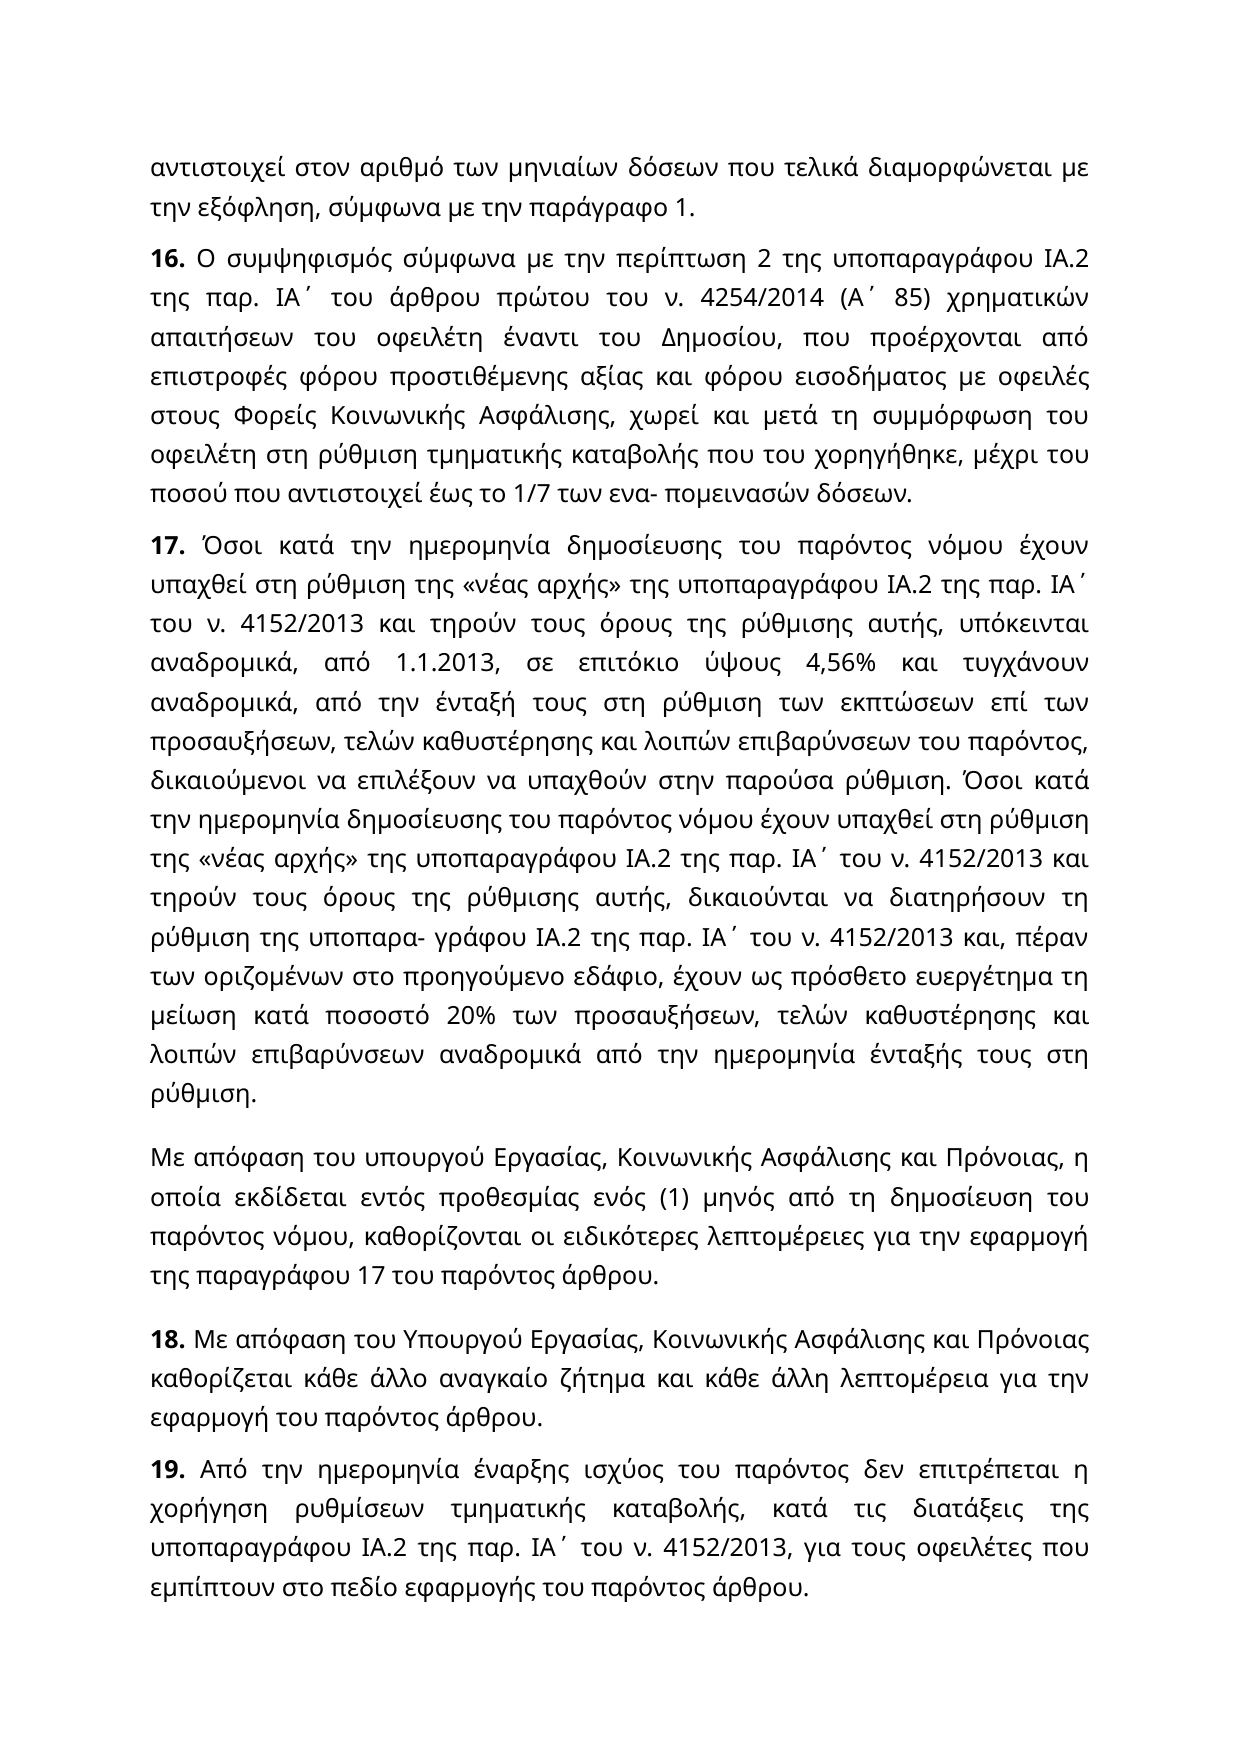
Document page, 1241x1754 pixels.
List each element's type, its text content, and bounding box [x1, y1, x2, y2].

text 16. Ο συμψηφισμός σύμφωνα με την περίπτωση 2 της υποπαραγράφου ΙΑ.2 της παρ. ΙΑ΄ του άρθρου πρώτου του ν. 4254/2014 (Α΄ 85) χρηματικών απαιτήσεων του οφειλέτη έναντι του Δημοσίου, που προέρχονται από επιστροφές φόρου προστιθέμενης αξίας και φόρου εισοδήματος με οφειλές στους Φορείς Κοινωνικής Ασφάλισης, χωρεί και μετά τη συμμόρφωση του οφειλέτη στη ρύθμιση τμηματικής καταβολής που του χορηγήθηκε, μέχρι του ποσού που αντιστοιχεί έως το 1/7 των ενα- πομεινασών δόσεων. [150, 241, 1090, 510]
text 18. Με απόφαση του Υπουργού Εργασίας, Κοινωνικής Ασφάλισης και Πρόνοιας καθορίζεται κάθε άλλο αναγκαίο ζήτημα και κάθε άλλη λεπτομέρεια για την εφαρμογή του παρόντος άρθρου. [150, 1322, 1090, 1434]
text Με απόφαση του υπουργού Εργασίας, Κοινωνικής Ασφάλισης και Πρόνοιας, η οποία εκδίδεται εντός προθεσμίας ενός (1) μηνός από τη δημοσίευση του παρόντος νόμου, καθορίζονται οι ειδικότερες λεπτομέρειες για την εφαρμογή της παραγράφου 17 του παρόντος άρθρου. [150, 1140, 1090, 1292]
text 17. Όσοι κατά την ημερομηνία δημοσίευσης του παρόντος νόμου έχουν υπαχθεί στη ρύθμιση της «νέας αρχής» της υποπαραγράφου ΙΑ.2 της παρ. ΙΑ΄ του ν. 4152/2013 και τηρούν τους όρους της ρύθμισης αυτής, υπόκεινται αναδρομικά, από 1.1.2013, σε επιτόκιο ύψους 4,56% και τυγχάνουν αναδρομικά, από την ένταξή τους στη ρύθμιση των εκπτώσεων επί των προσαυξήσεων, τελών καθυστέρησης και λοιπών επιβαρύνσεων του παρόντος, δικαιούμενοι να επιλέξουν να υπαχθούν στην παρούσα ρύθμιση. Όσοι κατά την ημερομηνία δημοσίευσης του παρόντος νόμου έχουν υπαχθεί στη ρύθμιση της «νέας αρχής» της υποπαραγράφου ΙΑ.2 της παρ. ΙΑ΄ του ν. 4152/2013 και τηρούν τους όρους της ρύθμισης αυτής, δικαιούνται να διατηρήσουν τη ρύθμιση της υποπαρα- γράφου ΙΑ.2 της παρ. ΙΑ΄ του ν. 4152/2013 και, πέραν των οριζομένων στο προηγούμενο εδάφιο, έχουν ως πρόσθετο ευεργέτημα τη μείωση κατά ποσοστό 20% των προσαυξήσεων, τελών καθυστέρησης και λοιπών επιβαρύνσεων αναδρομικά από την ημερομηνία ένταξής τους στη ρύθμιση. [150, 527, 1090, 1110]
text 19. Από την ημερομηνία έναρξης ισχύος του παρόντος δεν επιτρέπεται η χορήγηση ρυθμίσεων τμηματικής καταβολής, κατά τις διατάξεις της υποπαραγράφου ΙΑ.2 της παρ. ΙΑ΄ του ν. 4152/2013, για τους οφειλέτες που εμπίπτουν στο πεδίο εφαρμογής του παρόντος άρθρου. [150, 1452, 1090, 1603]
text αντιστοιχεί στον αριθμό των μηνιαίων δόσεων που τελικά διαμορφώνεται με την εξόφληση, σύμφωνα με την παράγραφο 1. [150, 150, 1090, 223]
